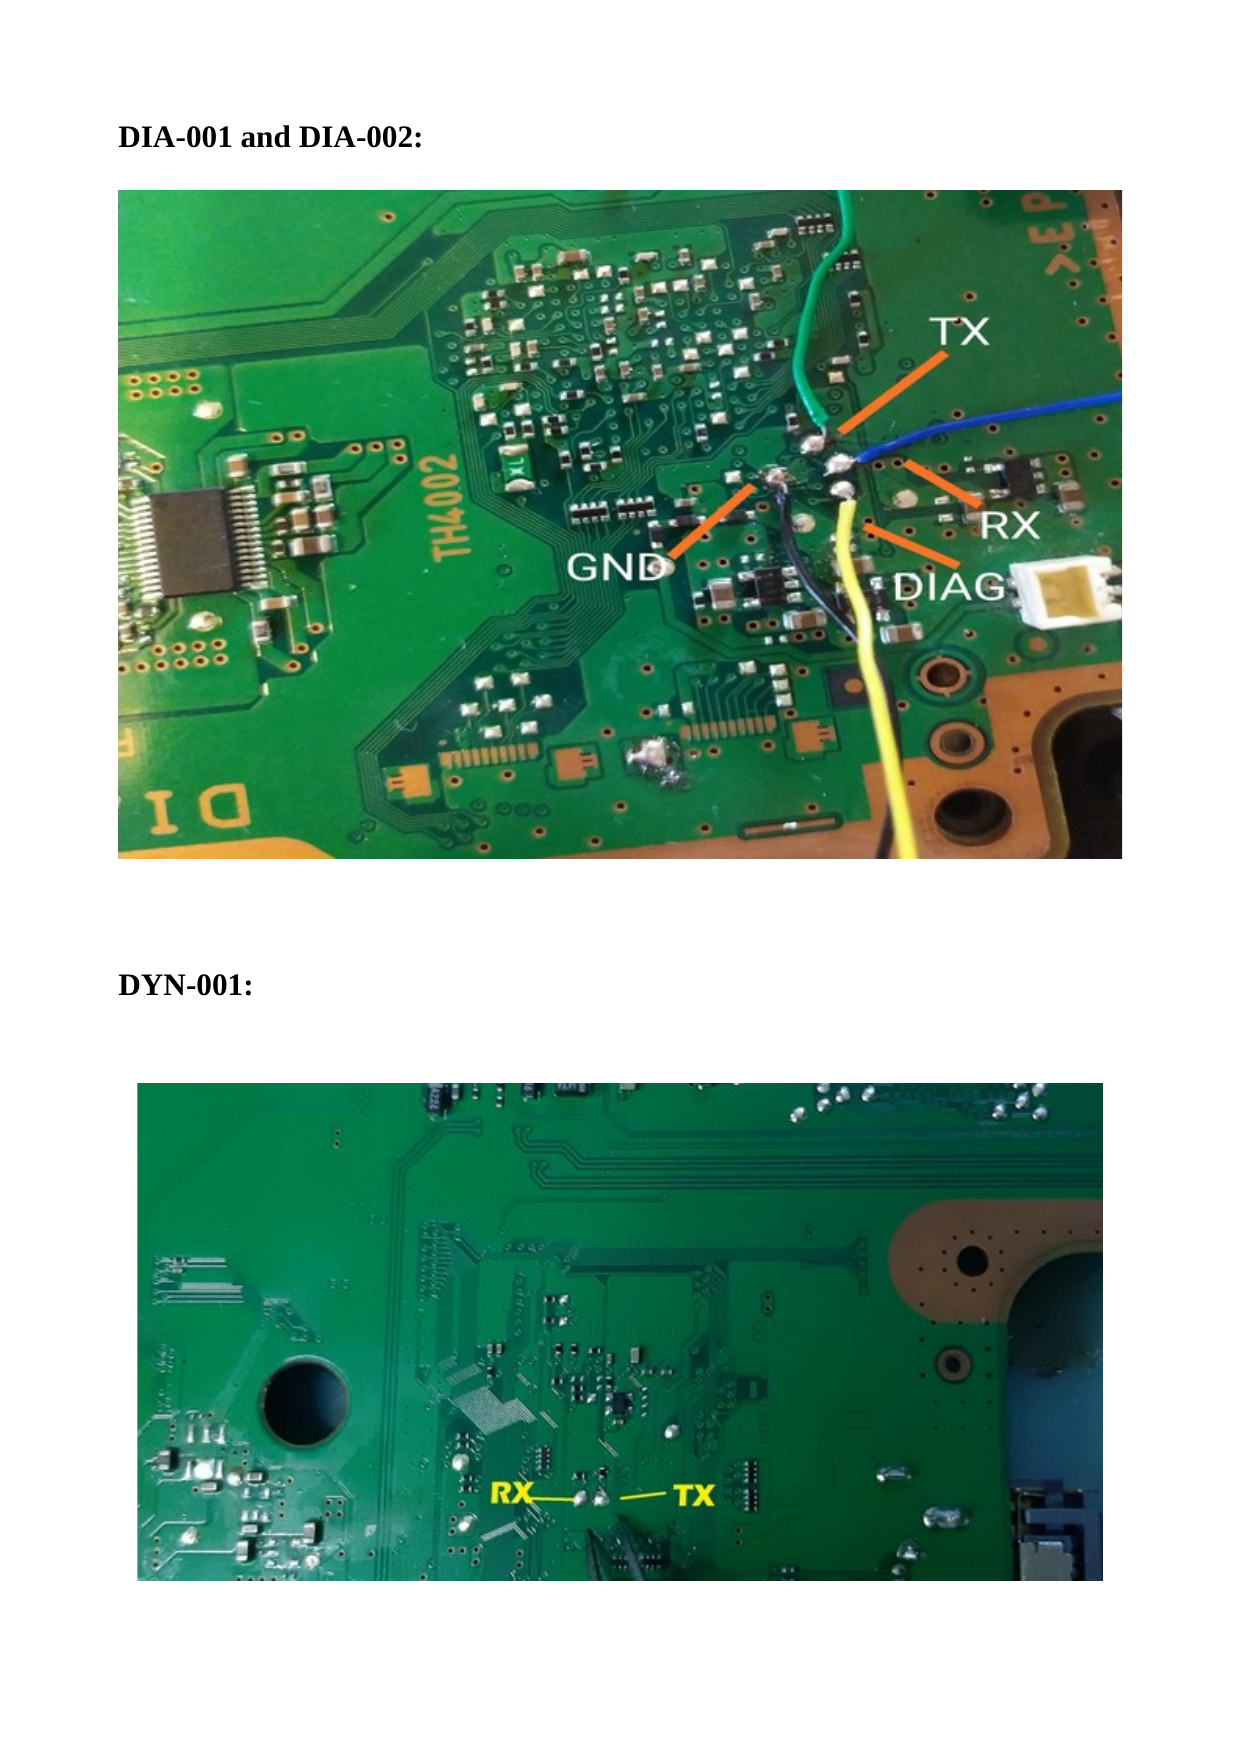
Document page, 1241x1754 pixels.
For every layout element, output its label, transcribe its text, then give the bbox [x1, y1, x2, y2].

picture [118, 190, 1123, 859]
text DIA-001 and DIA-002: [118, 118, 1122, 154]
text DYN-001: [118, 967, 1122, 1003]
picture [137, 1083, 1103, 1581]
